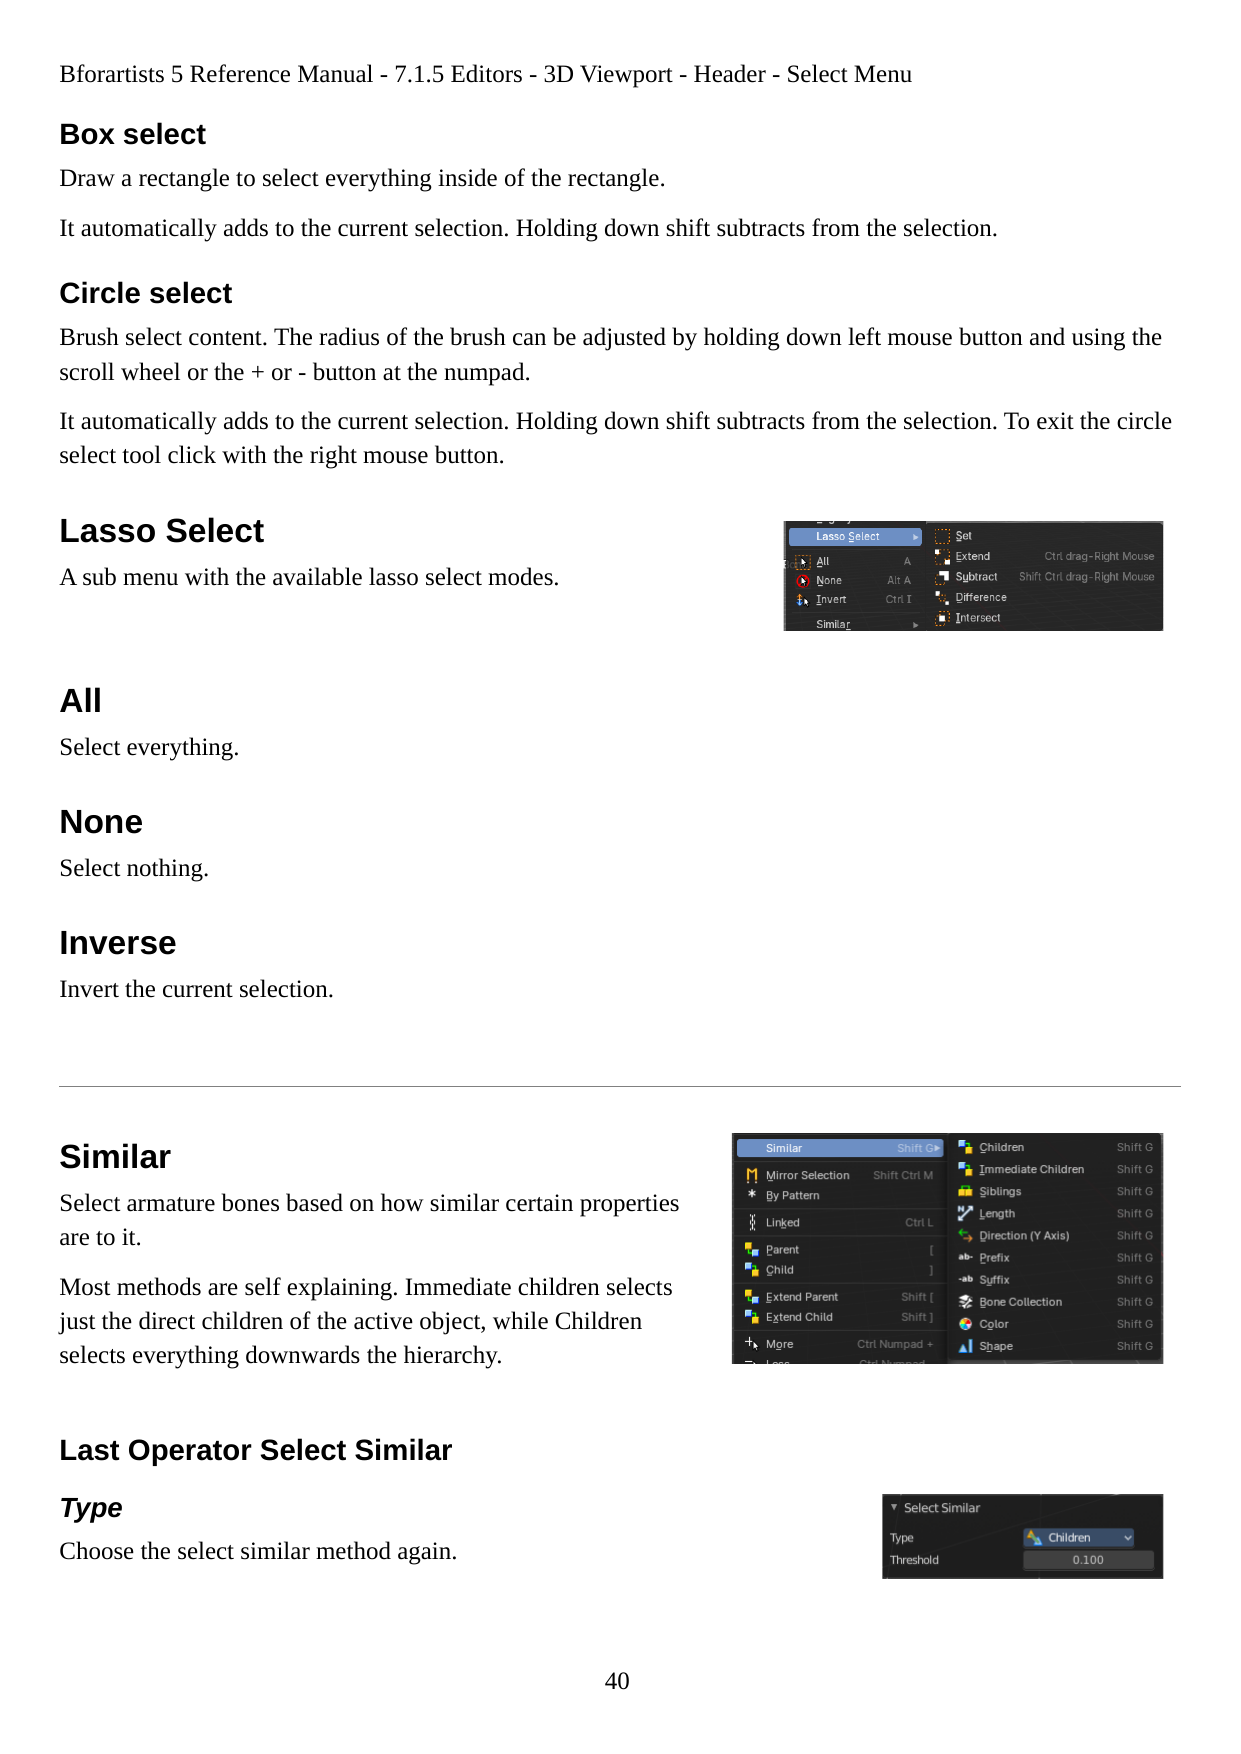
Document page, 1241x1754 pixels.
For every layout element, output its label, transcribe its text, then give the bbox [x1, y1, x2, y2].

picture [783, 521, 1164, 631]
text It automatically adds to the current selection. Holding down shift subtracts from the selection. [59, 213, 1181, 241]
text Draw a rectangle to select everything inside of the rectangle. [59, 163, 1181, 192]
subtitle [1164, 1137, 1181, 1176]
subtitle Inverse [59, 923, 1181, 961]
text Brush select content. The radius of the brush can be adjusted by holding down left mouse button and using the scroll wheel or the + or - button at the numpad. [59, 322, 1181, 386]
picture [882, 1494, 1164, 1579]
subtitle Last Operator Select Similar [59, 1433, 1181, 1467]
subtitle Box select [59, 117, 1181, 151]
subtitle All [59, 681, 1181, 719]
text Invert the current selection. [59, 974, 1181, 1002]
text Select everything. [59, 732, 1181, 760]
text Select armature bones based on how similar certain properties are to it. [59, 1188, 731, 1251]
text Most methods are self explaining. Immediate children selects just the direct children of the active object, while Children selects everything downwards the hierarchy. [59, 1272, 1181, 1369]
subtitle Circle select [59, 276, 1181, 310]
text Select nothing. [59, 853, 1181, 881]
subtitle Type [59, 1492, 1181, 1523]
text It automatically adds to the current selection. Holding down shift subtracts from the selection. To exit the circle select tool click with the right mouse button. [59, 406, 1181, 469]
picture [731, 1133, 1164, 1364]
subtitle None [59, 802, 1181, 840]
subtitle Similar [59, 1137, 731, 1176]
text Choose the select similar method again. [59, 1536, 882, 1565]
subtitle Lasso Select [59, 510, 1181, 549]
text A sub menu with the available lasso select modes. [59, 562, 783, 590]
